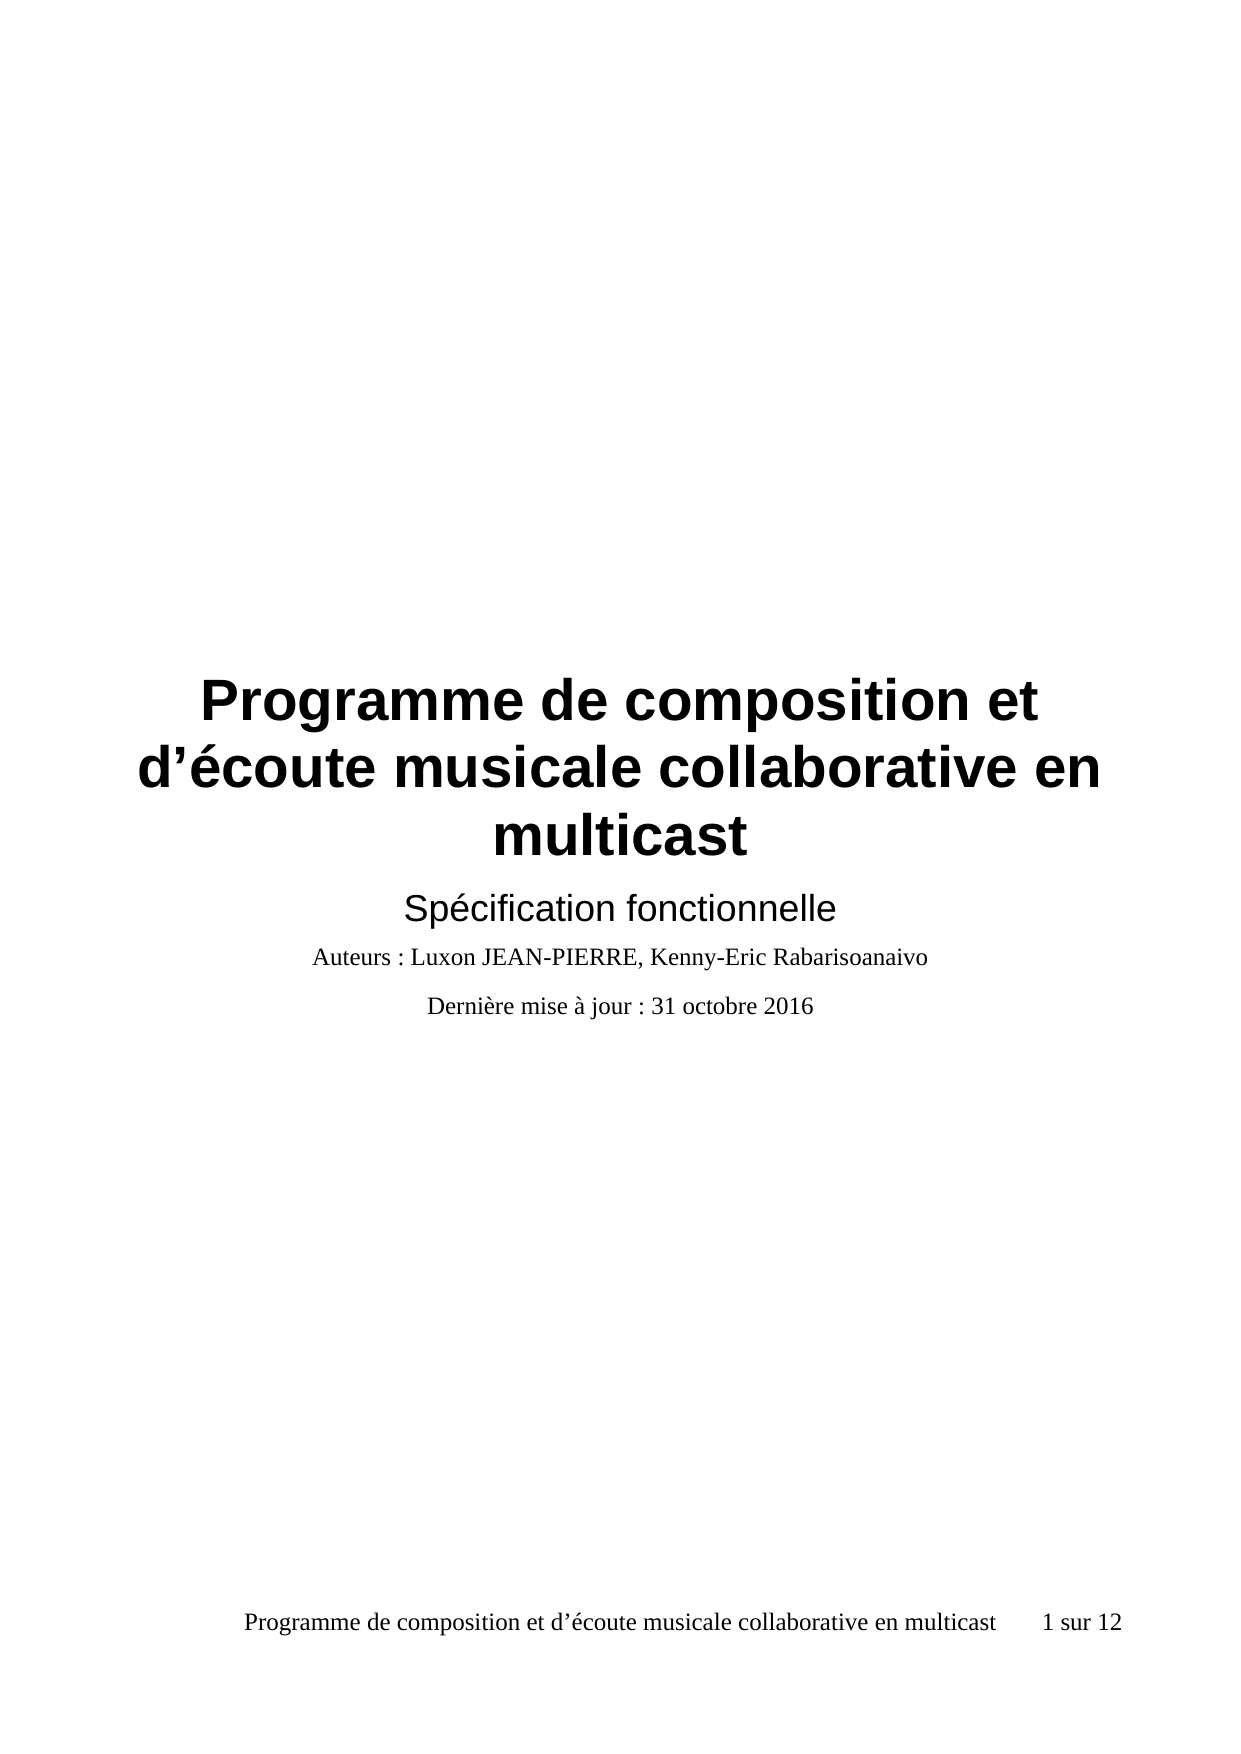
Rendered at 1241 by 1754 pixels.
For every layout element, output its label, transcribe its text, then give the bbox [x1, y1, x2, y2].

subtitle Spécification fonctionnelle [118, 886, 1122, 929]
title Programme de composition et d’écoute musicale collaborative en multicast [118, 666, 1122, 867]
text Auteurs : Luxon JEAN-PIERRE, Kenny-Eric Rabarisoanaivo [118, 942, 1122, 970]
text Dernière mise à jour : 31 octobre 2016 [118, 991, 1122, 1019]
